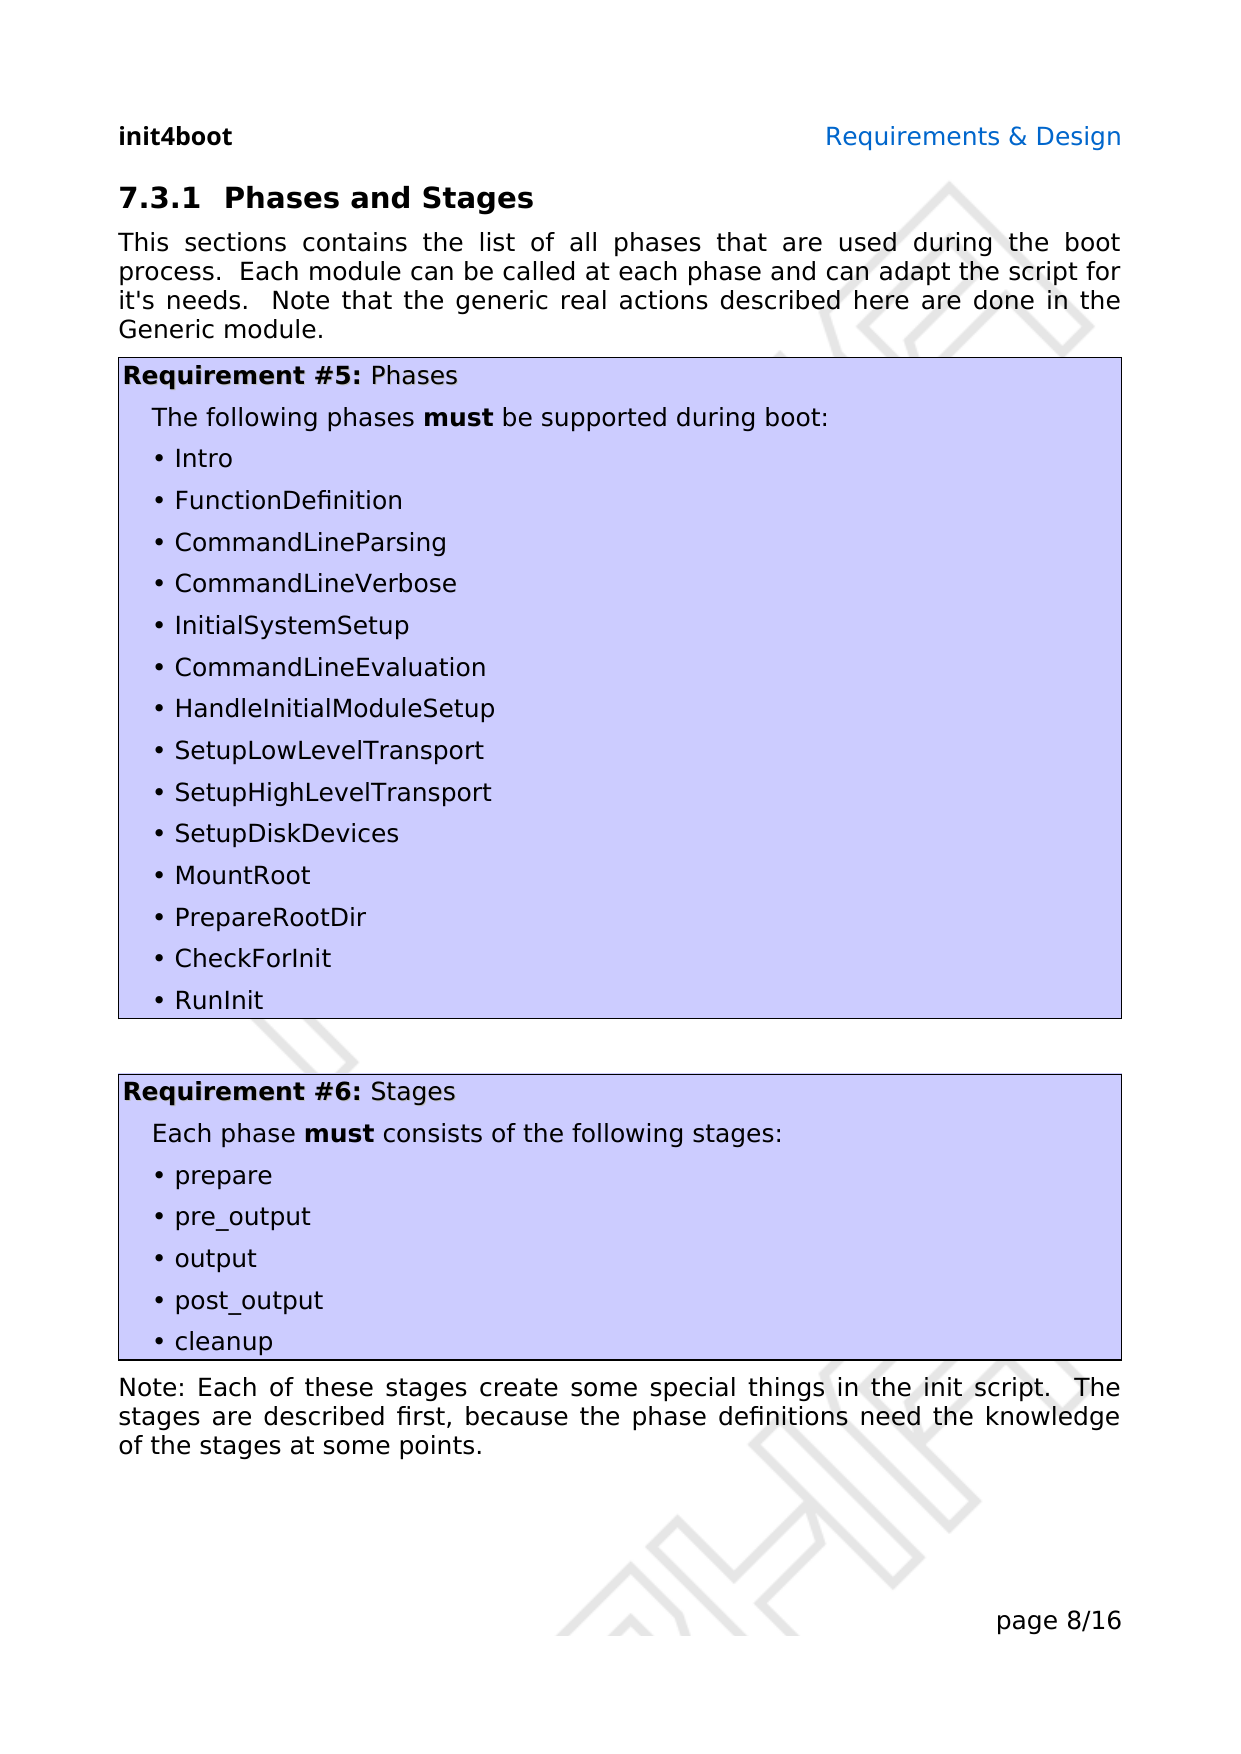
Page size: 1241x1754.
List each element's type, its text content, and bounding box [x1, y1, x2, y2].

list • CommandLineEvaluation [119, 649, 1121, 682]
list • post_output [119, 1282, 1121, 1315]
picture [119, 557, 1121, 566]
list • CommandLineParsing [119, 524, 1121, 557]
picture [118, 1019, 1122, 1073]
list • HandleInitialModuleSetup [119, 691, 1121, 724]
list • CommandLineVerbose [119, 566, 1121, 599]
list Each phase must consists of the following stages: [119, 1115, 1121, 1148]
picture [119, 1232, 1121, 1240]
picture [119, 682, 1121, 691]
picture [119, 974, 1121, 982]
picture [119, 1107, 1121, 1115]
list • Intro [119, 441, 1121, 474]
list • cleanup [119, 1323, 1121, 1359]
subtitle Phases and Stages [118, 182, 1122, 216]
picture [119, 1273, 1121, 1282]
list • InitialSystemSetup [119, 607, 1121, 640]
list • pre_output [119, 1198, 1121, 1232]
picture [118, 1361, 1122, 1373]
picture [118, 345, 1122, 357]
picture [119, 1315, 1121, 1323]
list Stages [119, 1075, 1121, 1107]
list • CheckForInit [119, 941, 1121, 974]
list Phases [119, 358, 1121, 390]
list • RunInit [119, 982, 1121, 1018]
list • SetupLowLevelTransport [119, 732, 1121, 765]
picture [119, 849, 1121, 857]
picture [119, 807, 1121, 816]
list • FunctionDefinition [119, 482, 1121, 515]
list • PrepareRootDir [119, 899, 1121, 932]
picture [119, 932, 1121, 941]
picture [119, 515, 1121, 524]
picture [118, 1461, 1122, 1636]
picture [119, 432, 1121, 441]
picture [119, 765, 1121, 774]
picture [119, 474, 1121, 482]
picture [119, 890, 1121, 899]
picture [118, 216, 1122, 228]
list • SetupHighLevelTransport [119, 774, 1121, 807]
picture [119, 390, 1121, 399]
list The following phases must be supported during boot: [119, 399, 1121, 432]
list • SetupDiskDevices [119, 816, 1121, 849]
picture [119, 1148, 1121, 1157]
picture [118, 117, 1122, 182]
picture [119, 1190, 1121, 1198]
picture [119, 724, 1121, 732]
picture [119, 640, 1121, 649]
list • prepare [119, 1157, 1121, 1190]
list • output [119, 1240, 1121, 1273]
text This sections contains the list of all phases that are used during the boot process. Each module can be called at each phase and can adapt the script for it's needs. Note that the generic real actions described here are done in the Generic module. [118, 228, 1122, 345]
picture [119, 599, 1121, 607]
text Note: Each of these stages create some special things in the init script. The stages are described first, because the phase definitions need the knowledge of the stages at some points. [118, 1373, 1122, 1461]
list • MountRoot [119, 857, 1121, 890]
